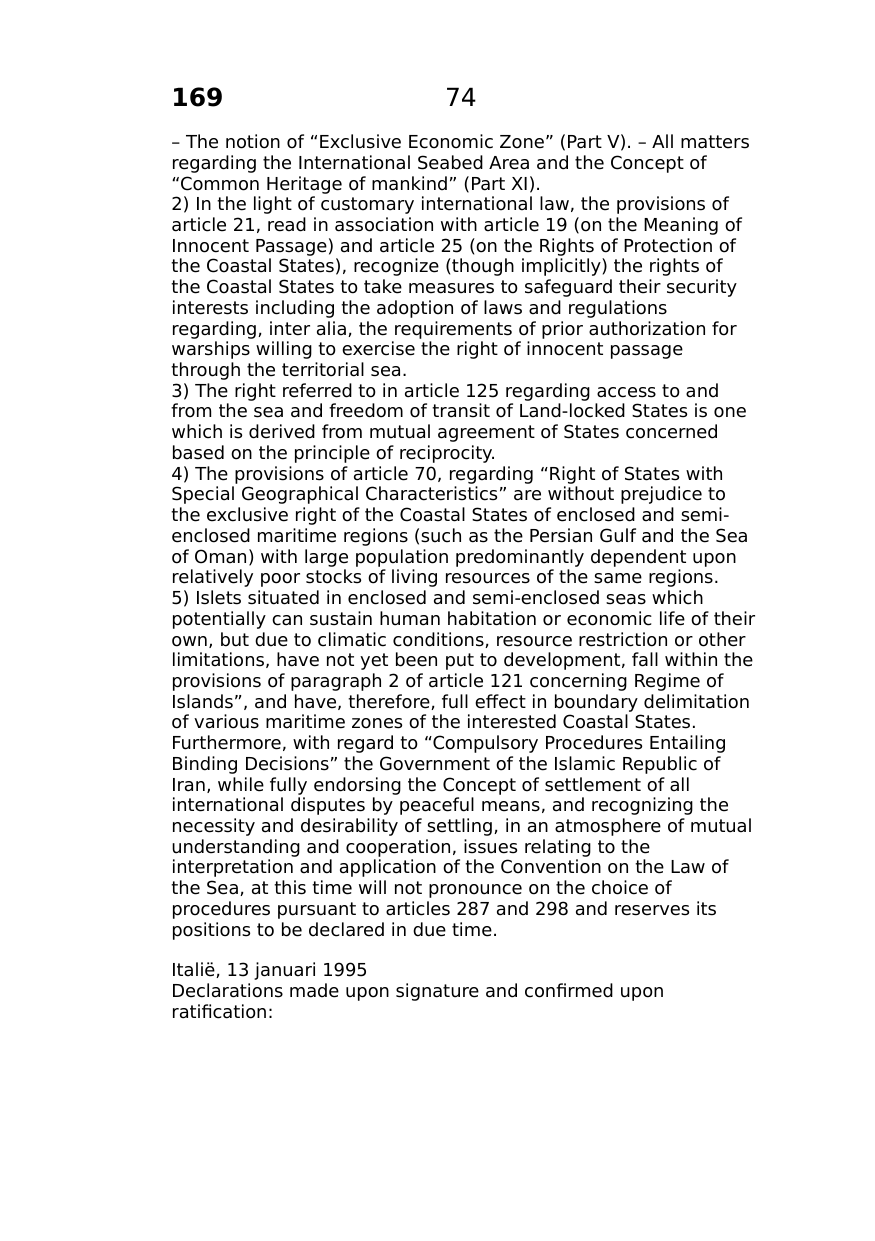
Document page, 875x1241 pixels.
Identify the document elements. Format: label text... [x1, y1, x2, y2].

text Declarations made upon signature and confirmed upon ratification: [171, 981, 756, 1022]
text Italië, 13 januari 1995 [171, 960, 756, 981]
text 3) The right referred to in article 125 regarding access to and from the sea and freedom of transit of Land-locked States is one which is derived from mutual agreement of States concerned based on the principle of reciprocity. [171, 381, 756, 463]
text – The notion of “Exclusive Economic Zone” (Part V). – All matters regarding the International Seabed Area and the Concept of “Common Heritage of mankind” (Part XI). [171, 132, 756, 194]
text 4) The provisions of article 70, regarding “Right of States with Special Geographical Characteristics” are without prejudice to the exclusive right of the Coastal States of enclosed and semi-enclosed maritime regions (such as the Persian Gulf and the Sea of Oman) with large population predominantly dependent upon relatively poor stocks of living resources of the same regions. [171, 463, 756, 588]
text Furthermore, with regard to “Compulsory Procedures Entailing Binding Decisions” the Government of the Islamic Republic of Iran, while fully endorsing the Concept of settlement of all international disputes by peaceful means, and recognizing the necessity and desirability of settling, in an atmosphere of mutual understanding and cooperation, issues relating to the interpretation and application of the Convention on the Law of the Sea, at this time will not pronounce on the choice of procedures pursuant to articles 287 and 298 and reserves its positions to be declared in due time. [171, 733, 756, 940]
text 2) In the light of customary international law, the provisions of article 21, read in association with article 19 (on the Meaning of Innocent Passage) and article 25 (on the Rights of Protection of the Coastal States), recognize (though implicitly) the rights of the Coastal States to take measures to safeguard their security interests including the adoption of laws and regulations regarding, inter alia, the requirements of prior authorization for warships willing to exercise the right of innocent passage through the territorial sea. [171, 194, 756, 381]
text 5) Islets situated in enclosed and semi-enclosed seas which potentially can sustain human habitation or economic life of their own, but due to climatic conditions, resource restriction or other limitations, have not yet been put to development, fall within the provisions of paragraph 2 of article 121 concerning Regime of Islands”, and have, therefore, full effect in boundary delimitation of various maritime zones of the interested Coastal States. [171, 588, 756, 733]
